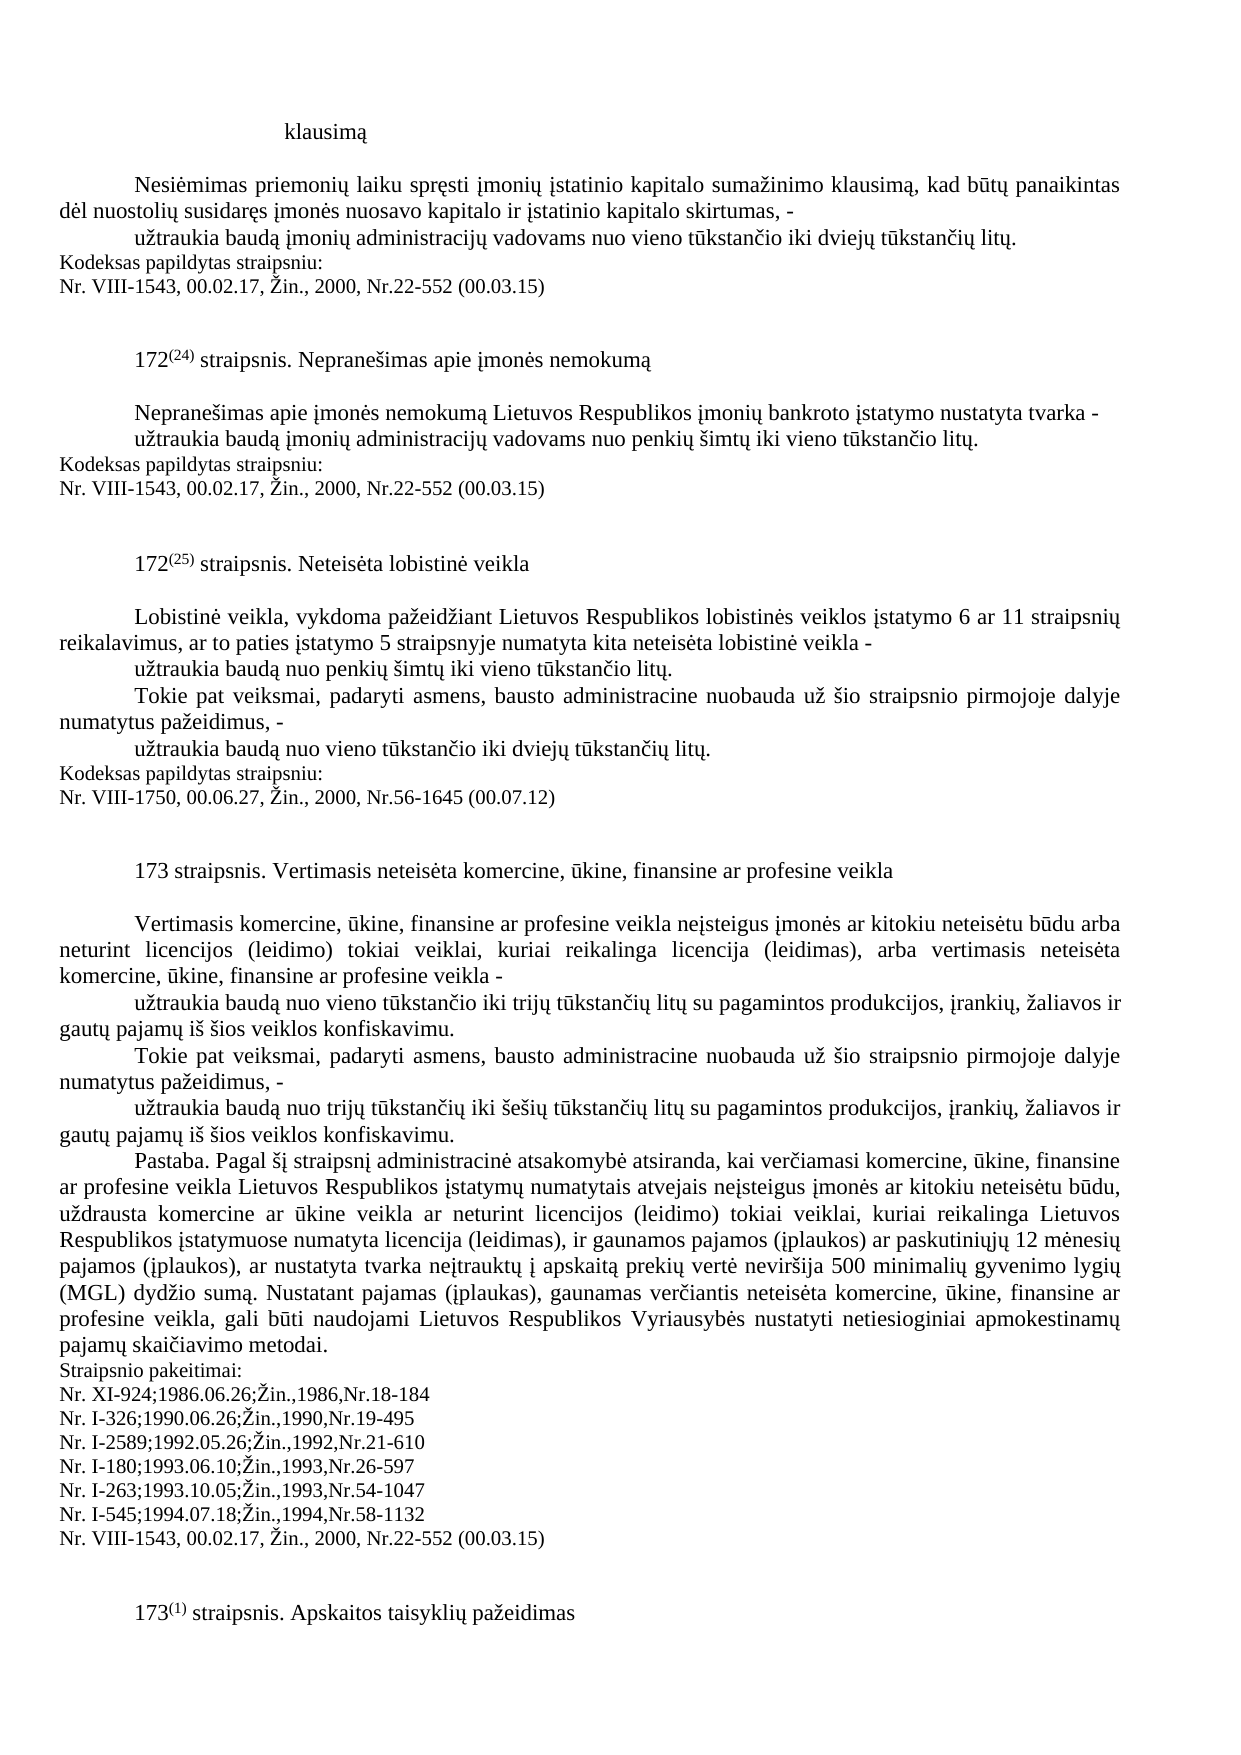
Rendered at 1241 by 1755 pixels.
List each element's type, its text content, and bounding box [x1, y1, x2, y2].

text Nesiėmimas priemonių laiku spręsti įmonių įstatinio kapitalo sumažinimo klausimą, kad būtų panaikintas dėl nuostolių susidaręs įmonės nuosavo kapitalo ir įstatinio kapitalo skirtumas, - [59, 171, 1122, 223]
text Kodeksas papildytas straipsniu: [59, 250, 1122, 274]
text Nr. I-2589;1992.05.26;Žin.,1992,Nr.21-610 [59, 1430, 1122, 1454]
text Lobistinė veikla, vykdoma pažeidžiant Lietuvos Respublikos lobistinės veiklos įstatymo 6 ar 11 straipsnių reikalavimus, ar to paties įstatymo 5 straipsnyje numatyta kita neteisėta lobistinė veikla - [59, 603, 1122, 656]
text 172(24) straipsnis. Nepranešimas apie įmonės nemokumą [59, 346, 1122, 372]
text užtraukia baudą nuo trijų tūkstančių iki šešių tūkstančių litų su pagamintos produkcijos, įrankių, žaliavos ir gautų pajamų iš šios veiklos konfiskavimu. [59, 1094, 1122, 1147]
text Tokie pat veiksmai, padaryti asmens, bausto administracine nuobauda už šio straipsnio pirmojoje dalyje numatytus pažeidimus, - [59, 1042, 1122, 1094]
text Vertimasis komercine, ūkine, finansine ar profesine veikla neįsteigus įmonės ar kitokiu neteisėtu būdu arba neturint licencijos (leidimo) tokiai veiklai, kuriai reikalinga licencija (leidimas), arba vertimasis neteisėta komercine, ūkine, finansine ar profesine veikla - [59, 910, 1122, 989]
text užtraukia baudą įmonių administracijų vadovams nuo penkių šimtų iki vieno tūkstančio litų. [59, 425, 1122, 452]
text Nr. VIII-1543, 00.02.17, Žin., 2000, Nr.22-552 (00.03.15) [59, 274, 1122, 298]
text Straipsnio pakeitimai: [59, 1358, 1122, 1382]
text Nr. VIII-1543, 00.02.17, Žin., 2000, Nr.22-552 (00.03.15) [59, 476, 1122, 500]
text užtraukia baudą įmonių administracijų vadovams nuo vieno tūkstančio iki dviejų tūkstančių litų. [59, 223, 1122, 250]
text Nr. I-263;1993.10.05;Žin.,1993,Nr.54-1047 [59, 1478, 1122, 1502]
text Nr. I-326;1990.06.26;Žin.,1990,Nr.19-495 [59, 1406, 1122, 1430]
text Nr. VIII-1750, 00.06.27, Žin., 2000, Nr.56-1645 (00.07.12) [59, 785, 1122, 809]
text užtraukia baudą nuo vieno tūkstančio iki dviejų tūkstančių litų. [59, 734, 1122, 761]
text užtraukia baudą nuo vieno tūkstančio iki trijų tūkstančių litų su pagamintos produkcijos, įrankių, žaliavos ir gautų pajamų iš šios veiklos konfiskavimu. [59, 989, 1122, 1042]
text Tokie pat veiksmai, padaryti asmens, bausto administracine nuobauda už šio straipsnio pirmojoje dalyje numatytus pažeidimus, - [59, 682, 1122, 734]
text 173 straipsnis. Vertimasis neteisėta komercine, ūkine, finansine ar profesine veikla [134, 857, 1122, 883]
text Nr. I-180;1993.06.10;Žin.,1993,Nr.26-597 [59, 1454, 1122, 1478]
text 173(1) straipsnis. Apskaitos taisyklių pažeidimas [59, 1598, 1122, 1625]
text Kodeksas papildytas straipsniu: [59, 452, 1122, 476]
text Nr. VIII-1543, 00.02.17, Žin., 2000, Nr.22-552 (00.03.15) [59, 1526, 1122, 1550]
text Kodeksas papildytas straipsniu: [59, 761, 1122, 785]
text Nr. XI-924;1986.06.26;Žin.,1986,Nr.18-184 [59, 1382, 1122, 1406]
text užtraukia baudą nuo penkių šimtų iki vieno tūkstančio litų. [59, 656, 1122, 682]
text 172(25) straipsnis. Neteisėta lobistinė veikla [59, 550, 1122, 576]
text klausimą [284, 118, 1122, 144]
text Pastaba. Pagal šį straipsnį administracinė atsakomybė atsiranda, kai verčiamasi komercine, ūkine, finansine ar profesine veikla Lietuvos Respublikos įstatymų numatytais atvejais neįsteigus įmonės ar kitokiu neteisėtu būdu, uždrausta komercine ar ūkine veikla ar neturint licencijos (leidimo) tokiai veiklai, kuriai reikalinga Lietuvos Respublikos įstatymuose numatyta licencija (leidimas), ir gaunamos pajamos (įplaukos) ar paskutiniųjų 12 mėnesių pajamos (įplaukos), ar nustatyta tvarka neįtrauktų į apskaitą prekių vertė neviršija 500 minimalių gyvenimo lygių (MGL) dydžio sumą. Nustatant pajamas (įplaukas), gaunamas verčiantis neteisėta komercine, ūkine, finansine ar profesine veikla, gali būti naudojami Lietuvos Respublikos Vyriausybės nustatyti netiesioginiai apmokestinamų pajamų skaičiavimo metodai. [59, 1147, 1122, 1358]
text Nepranešimas apie įmonės nemokumą Lietuvos Respublikos įmonių bankroto įstatymo nustatyta tvarka - [59, 399, 1122, 425]
text Nr. I-545;1994.07.18;Žin.,1994,Nr.58-1132 [59, 1502, 1122, 1526]
